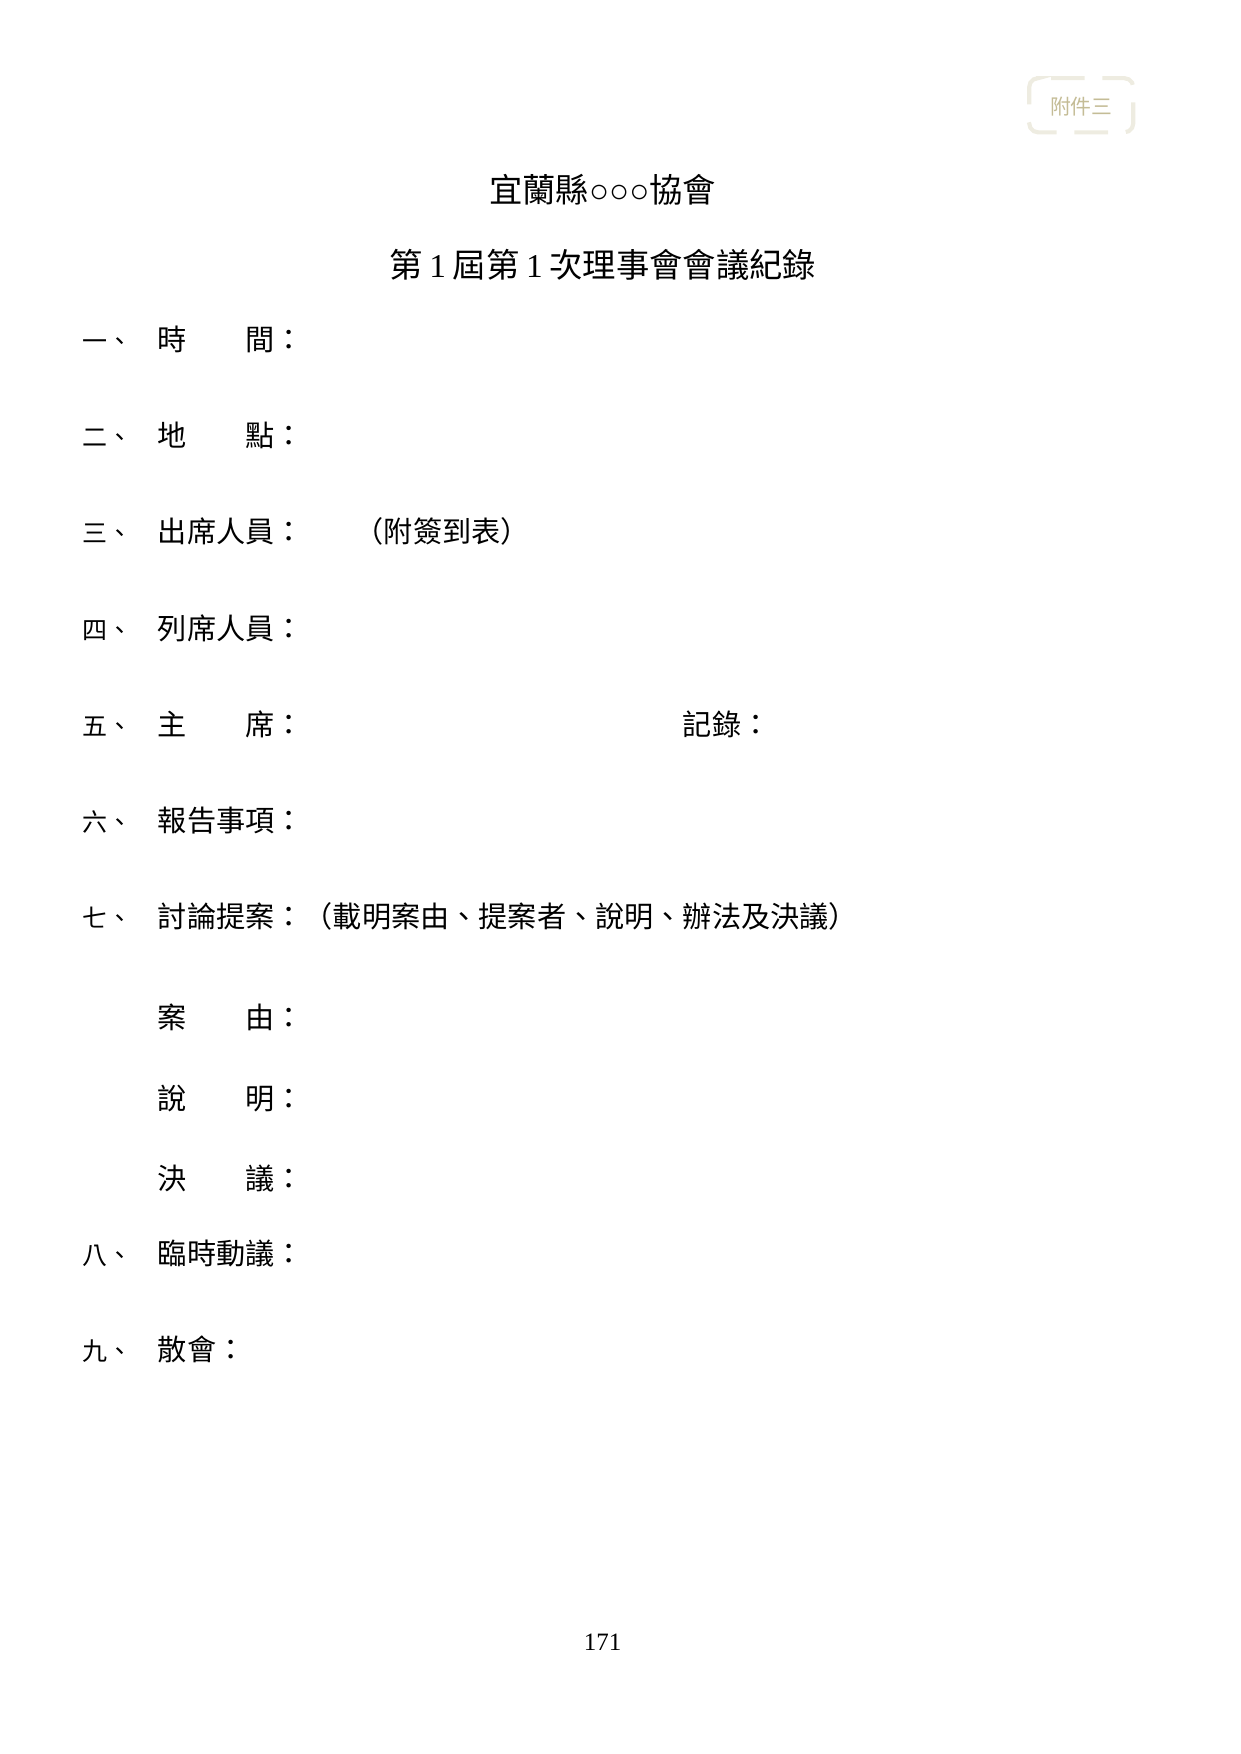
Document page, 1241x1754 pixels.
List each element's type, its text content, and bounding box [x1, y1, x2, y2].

list 散會： [83, 1310, 1122, 1385]
text 宜蘭縣○○○協會 [83, 150, 1122, 225]
text 決 議： [158, 1139, 1122, 1214]
list 出席人員： （附簽到表） [83, 493, 1122, 568]
list 報告事項： [83, 781, 1122, 856]
text 說 明： [158, 1059, 1122, 1134]
list 臨時動議： [83, 1214, 1122, 1289]
list 討論提案：（載明案由、提案者、說明、辦法及決議） [83, 877, 1122, 952]
list 主 席： 記錄： [83, 685, 1122, 760]
text 第1屆第1次理事會會議紀錄 [83, 225, 1122, 300]
text 案 由： [158, 979, 1122, 1054]
list 地 點： [83, 397, 1122, 472]
list 列席人員： [83, 589, 1122, 664]
list 時 間： [83, 300, 1122, 375]
